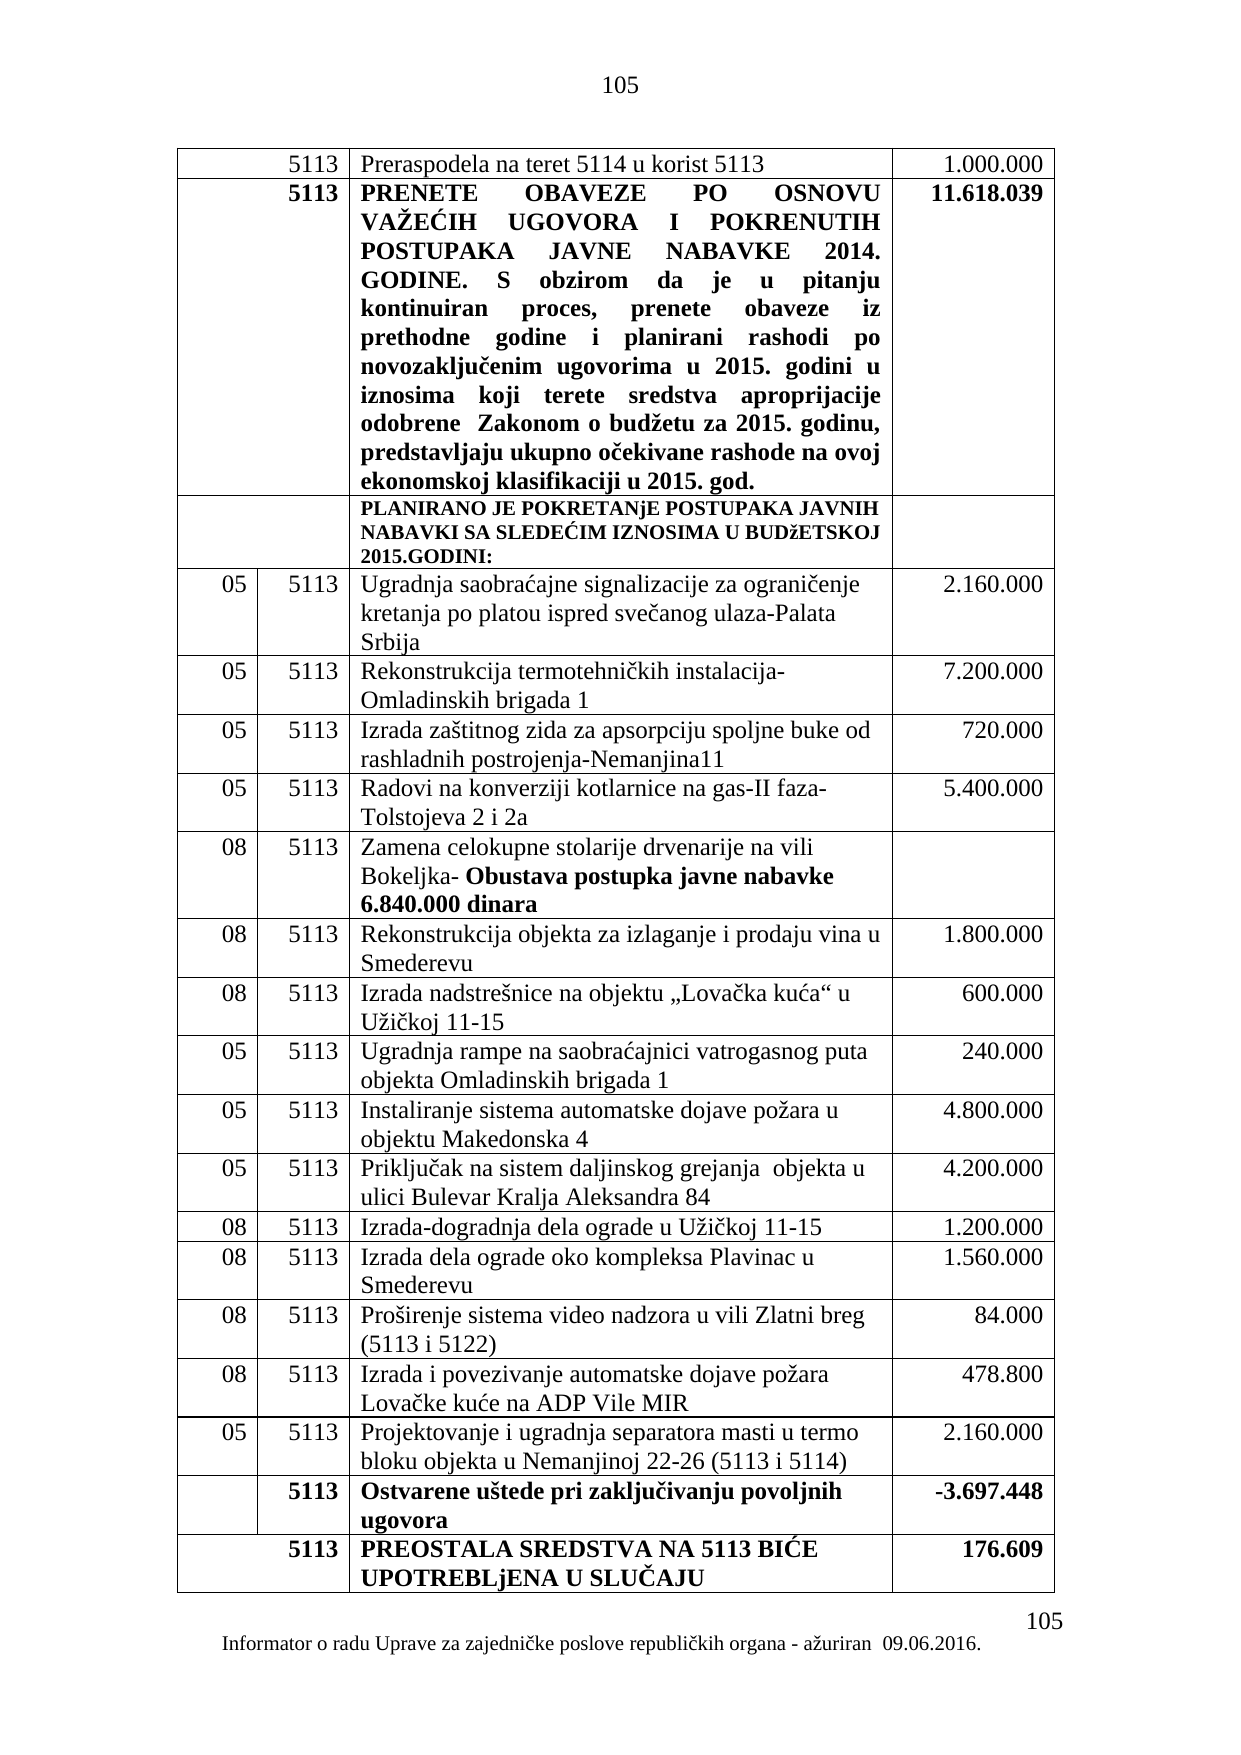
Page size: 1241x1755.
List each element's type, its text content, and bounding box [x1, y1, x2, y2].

table_cell 5.400.000 [893, 774, 1054, 831]
table_cell Izrada dela ograde oko kompleksa Plavinac u Smederevu [350, 1242, 892, 1299]
table_cell 5113 [258, 1212, 349, 1241]
table_cell 11.618.039 [893, 179, 1054, 495]
table_cell 5113 [258, 715, 349, 772]
table_cell PLANIRANO JE POKRETANјE POSTUPAKA JAVNIH NABAVKI SA SLEDEĆIM IZNOSIMA U BUDžETSKOJ 2015.GODINI: [350, 496, 892, 568]
table_cell Proširenje sistema video nadzora u vili Zlatni breg (5113 i 5122) [350, 1300, 892, 1358]
table_cell 5113 [258, 1476, 349, 1533]
table_cell [178, 496, 349, 568]
table_cell 08 [178, 832, 257, 918]
table_cell 08 [178, 978, 257, 1035]
table_cell Priklјučak na sistem dalјinskog grejanja objekta u ulici Bulevar Kralјa Aleksandra 84 [350, 1154, 892, 1211]
table_cell 720.000 [893, 715, 1054, 772]
table_cell 5113 [258, 1036, 349, 1094]
table_cell 05 [178, 656, 257, 714]
table_cell 5113 [258, 1300, 349, 1358]
table_cell PRENETE OBAVEZE PO OSNOVU VAŽEĆIH UGOVORA I POKRENUTIH POSTUPAKA JAVNE NABAVKE 2014. GODINE. S obzirom da je u pitanju kontinuiran proces, prenete obaveze iz prethodne godine i planirani rashodi po novozaklјučenim ugovorima u 2015. godini u iznosima koji terete sredstva aproprijacije odobrene Zakonom o budžetu za 2015. godinu, predstavlјaju ukupno očekivane rashode na ovoj ekonomskoj klasifikaciji u 2015. god. [350, 179, 892, 495]
table_cell 08 [178, 1242, 257, 1299]
table_cell 5113 [178, 149, 349, 177]
table_cell 5113 [258, 1359, 349, 1416]
table_cell 1.800.000 [893, 919, 1054, 977]
table_cell 84.000 [893, 1300, 1054, 1358]
table_cell 600.000 [893, 978, 1054, 1035]
table_cell 05 [178, 569, 257, 655]
table_cell 08 [178, 1212, 257, 1241]
table_cell 05 [178, 1154, 257, 1211]
table_cell 05 [178, 1095, 257, 1152]
table_cell Izrada i povezivanje automatske dojave požara Lovačke kuće na ADP Vile MIR [350, 1359, 892, 1416]
table_cell 05 [178, 1036, 257, 1094]
table_cell PREOSTALA SREDSTVA NA 5113 BIĆE UPOTREBLjENA U SLUČAJU [350, 1535, 892, 1592]
table_cell 5113 [258, 919, 349, 977]
table_cell 5113 [178, 179, 349, 495]
table_cell 08 [178, 919, 257, 977]
table_cell 240.000 [893, 1036, 1054, 1094]
table_cell 176.609 [893, 1535, 1054, 1592]
table_cell Izrada nadstrešnice na objektu „Lovačka kuća“ u Užičkoj 11-15 [350, 978, 892, 1035]
table_cell 05 [178, 774, 257, 831]
table_cell 1.200.000 [893, 1212, 1054, 1241]
table_cell Instaliranje sistema automatske dojave požara u objektu Makedonska 4 [350, 1095, 892, 1152]
table_cell Izrada zaštitnog zida za apsorpciju spolјne buke od rashladnih postrojenja-Nemanjina11 [350, 715, 892, 772]
table_cell 2.160.000 [893, 1418, 1054, 1475]
table_cell 5113 [258, 832, 349, 918]
table_cell 08 [178, 1359, 257, 1416]
table_cell 2.160.000 [893, 569, 1054, 655]
table_cell Projektovanje i ugradnja separatora masti u termo bloku objekta u Nemanjinoj 22-26 (5113 i 5114) [350, 1418, 892, 1475]
table_cell Ugradnja rampe na saobraćajnici vatrogasnog puta objekta Omladinskih brigada 1 [350, 1036, 892, 1094]
table_cell 7.200.000 [893, 656, 1054, 714]
table_cell 478.800 [893, 1359, 1054, 1416]
table_cell 5113 [178, 1535, 349, 1592]
table_cell 08 [178, 1300, 257, 1358]
table_cell 5113 [258, 656, 349, 714]
table_cell -3.697.448 [893, 1476, 1054, 1533]
table_cell 5113 [258, 569, 349, 655]
table_cell 5113 [258, 774, 349, 831]
table_cell [893, 496, 1054, 568]
table_cell Preraspodela na teret 5114 u korist 5113 [350, 149, 892, 177]
table_cell 4.200.000 [893, 1154, 1054, 1211]
table_cell Radovi na konverziji kotlarnice na gas-II faza-Tolstojeva 2 i 2a [350, 774, 892, 831]
table_cell 05 [178, 1418, 257, 1475]
table_cell 5113 [258, 1242, 349, 1299]
table_cell [178, 1476, 257, 1533]
table_cell 5113 [258, 1154, 349, 1211]
table_cell Ugradnja saobraćajne signalizacije za ograničenje kretanja po platou ispred svečanog ulaza-Palata Srbija [350, 569, 892, 655]
table_cell Rekonstrukcija objekta za izlaganje i prodaju vina u Smederevu [350, 919, 892, 977]
table_cell 5113 [258, 1418, 349, 1475]
table_cell 5113 [258, 978, 349, 1035]
table_cell Rekonstrukcija termotehničkih instalacija-Omladinskih brigada 1 [350, 656, 892, 714]
table_cell 05 [178, 715, 257, 772]
table_cell Izrada-dogradnja dela ograde u Užičkoj 11-15 [350, 1212, 892, 1241]
table_cell [893, 832, 1054, 918]
table_cell 4.800.000 [893, 1095, 1054, 1152]
table_cell 5113 [258, 1095, 349, 1152]
table_cell Zamena celokupne stolarije drvenarije na vili Bokelјka- Obustava postupka javne nabavke 6.840.000 dinara [350, 832, 892, 918]
table_cell Ostvarene uštede pri zaklјučivanju povolјnih ugovora [350, 1476, 892, 1533]
table_cell 1.560.000 [893, 1242, 1054, 1299]
table_cell 1.000.000 [893, 149, 1054, 177]
